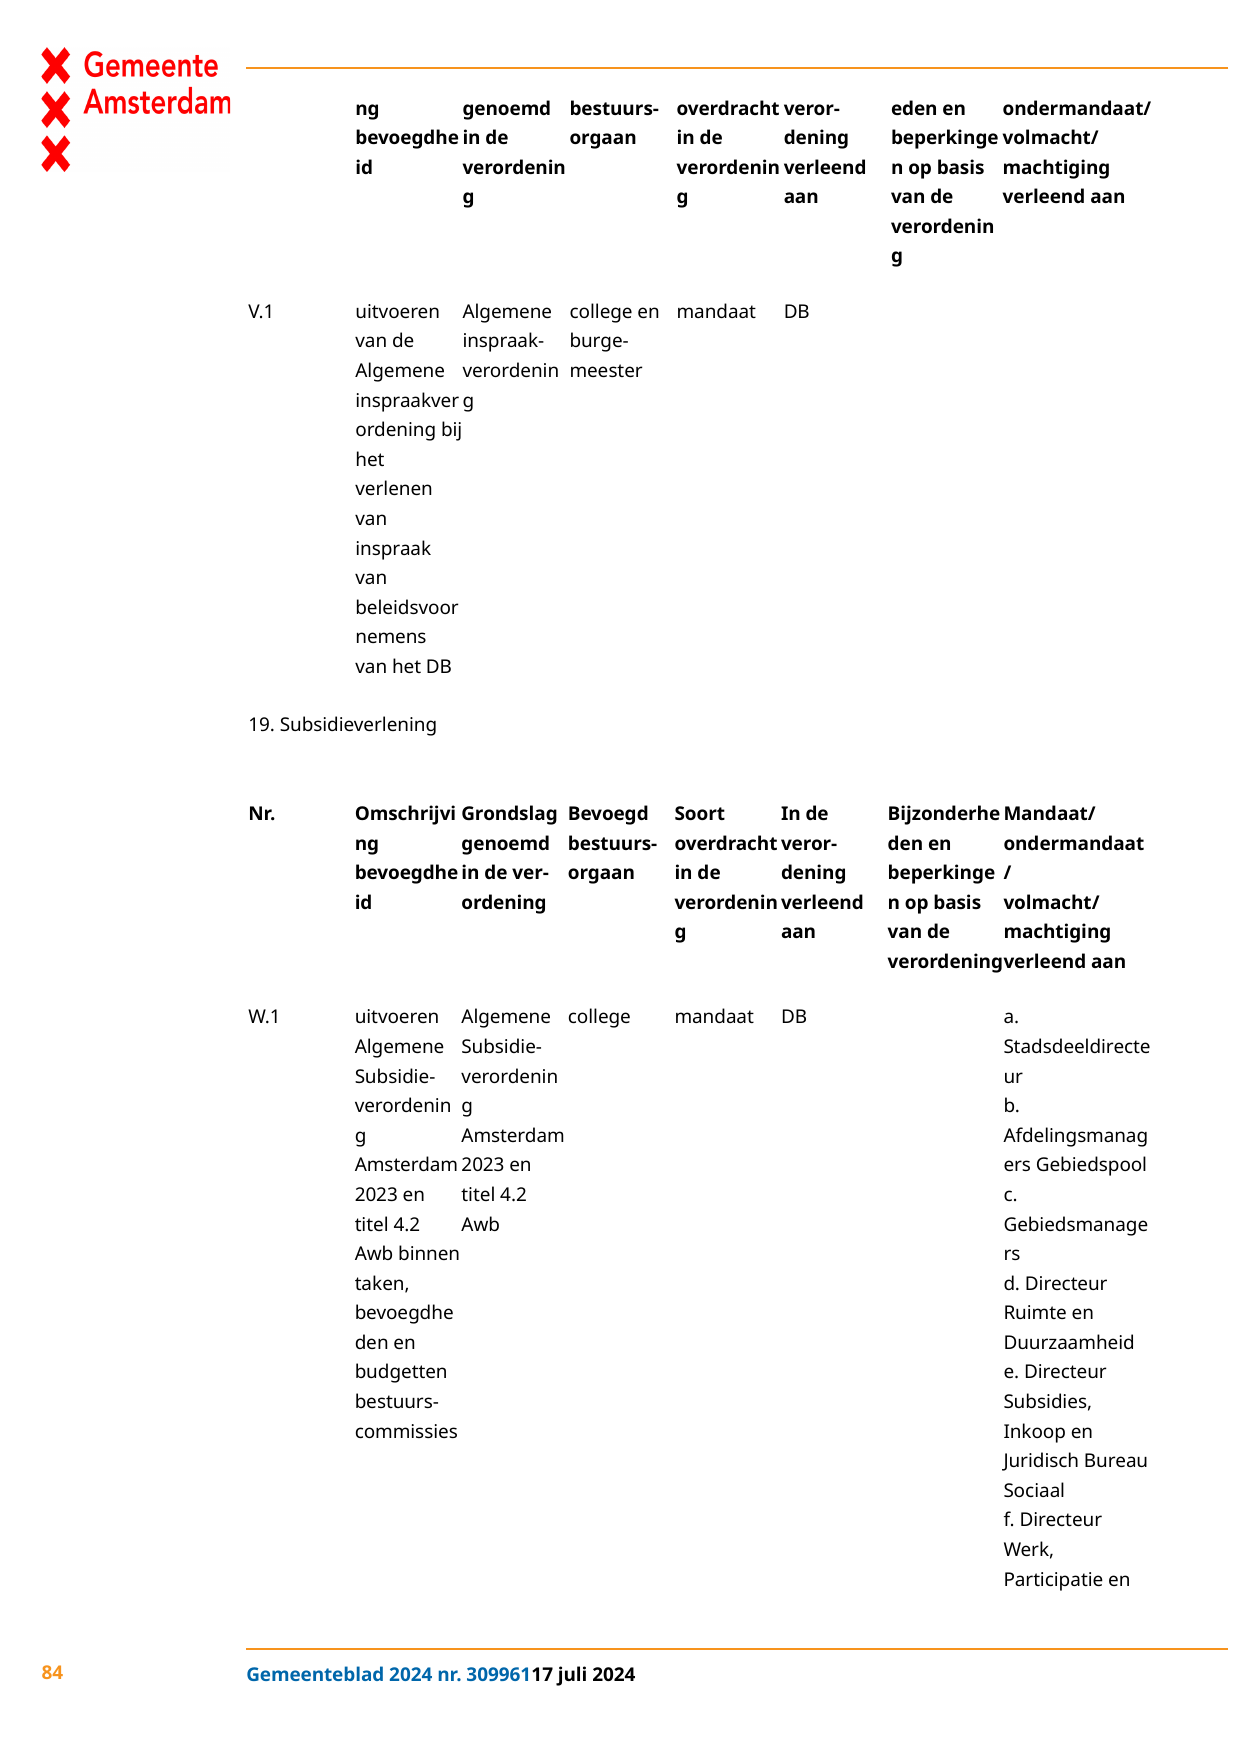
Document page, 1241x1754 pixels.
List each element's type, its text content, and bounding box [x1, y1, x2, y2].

table_cell uitvoeren van de Algemene inspraakverordening bij het verlenen van inspraak van beleidsvoornemens van het DB [355, 298, 462, 679]
table_cell V.1 [248, 298, 355, 679]
table_cell [891, 298, 1002, 679]
table_header veror-dening verleend aan [784, 95, 891, 298]
table_cell mandaat [676, 298, 783, 679]
table_header genoemd in de verordening [462, 95, 569, 298]
table_header Mandaat/ondermandaat/ volmacht/machtiging verleend aan [1003, 771, 1152, 1004]
table_header Bijzonderheden en beperkingen op basis van de verordening [888, 771, 1003, 1004]
table_header eden en beperkingen op basis van de verordening [891, 95, 1002, 298]
table_cell W.1 [248, 1004, 354, 1591]
table_header Soort overdracht in de verordening [674, 771, 781, 1004]
table_header Bevoegd bestuurs-orgaan [568, 771, 674, 1004]
table_cell Algemene Subsidie-verordening Amsterdam 2023 en titel 4.2 Awb [461, 1004, 568, 1591]
table_header Grondslag genoemd in de ver-ordening [461, 771, 568, 1004]
table_cell DB [781, 1004, 887, 1591]
table_header overdracht in de verordening [676, 95, 783, 298]
table_header Omschrijving bevoegdheid [355, 771, 461, 1004]
table_header ng bevoegdheid [355, 95, 462, 298]
picture [41, 47, 231, 172]
table_header ondermandaat/ volmacht/machtiging verleend aan [1003, 95, 1152, 298]
table_cell Algemene inspraak-verordening [462, 298, 569, 679]
table_cell uitvoeren Algemene Subsidie-verordening Amsterdam 2023 en titel 4.2 Awb binnen taken, bevoegdheden en budgetten bestuurs-commissies [355, 1004, 461, 1591]
table_header bestuurs-orgaan [569, 95, 676, 298]
table_cell [1003, 298, 1152, 679]
text 19. Subsidieverlening [248, 712, 1152, 737]
table_cell mandaat [674, 1004, 781, 1591]
table_header In de veror-dening verleend aan [781, 771, 887, 1004]
table_cell DB [784, 298, 891, 679]
table_header [248, 95, 355, 298]
table_cell a. Stadsdeeldirecteur b. Afdelingsmanagers Gebiedspool c. Gebiedsmanagers d. Directeur Ruimte en Duurzaamheid e. Directeur Subsidies, Inkoop en Juridisch Bureau Sociaal f. Directeur Werk, Participatie en [1003, 1004, 1152, 1591]
table_cell [888, 1004, 1003, 1591]
table_cell college [568, 1004, 674, 1591]
table_cell college en burge-meester [569, 298, 676, 679]
table_header Nr. [248, 771, 354, 1004]
